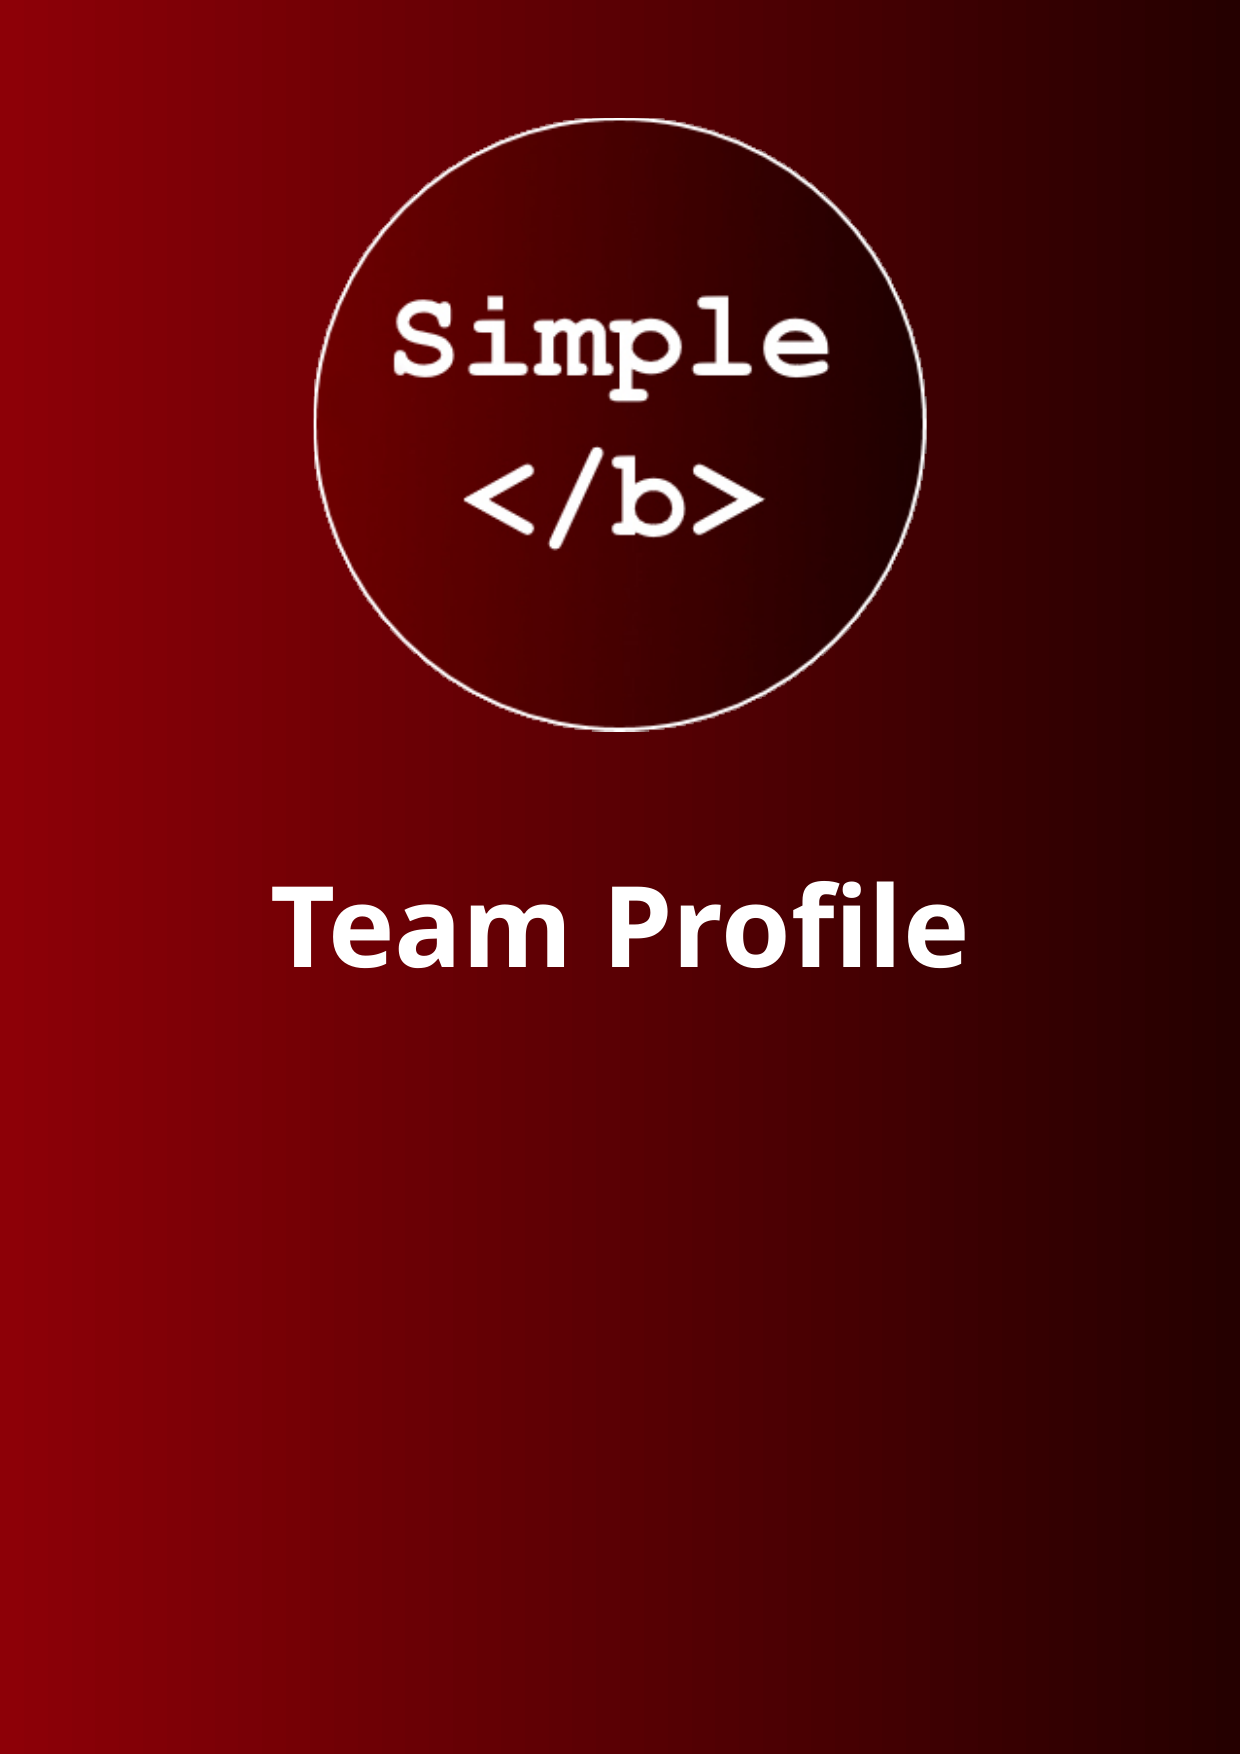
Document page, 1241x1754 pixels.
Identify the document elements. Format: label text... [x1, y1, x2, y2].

title Team Profile [118, 847, 1122, 1000]
picture [313, 118, 927, 732]
